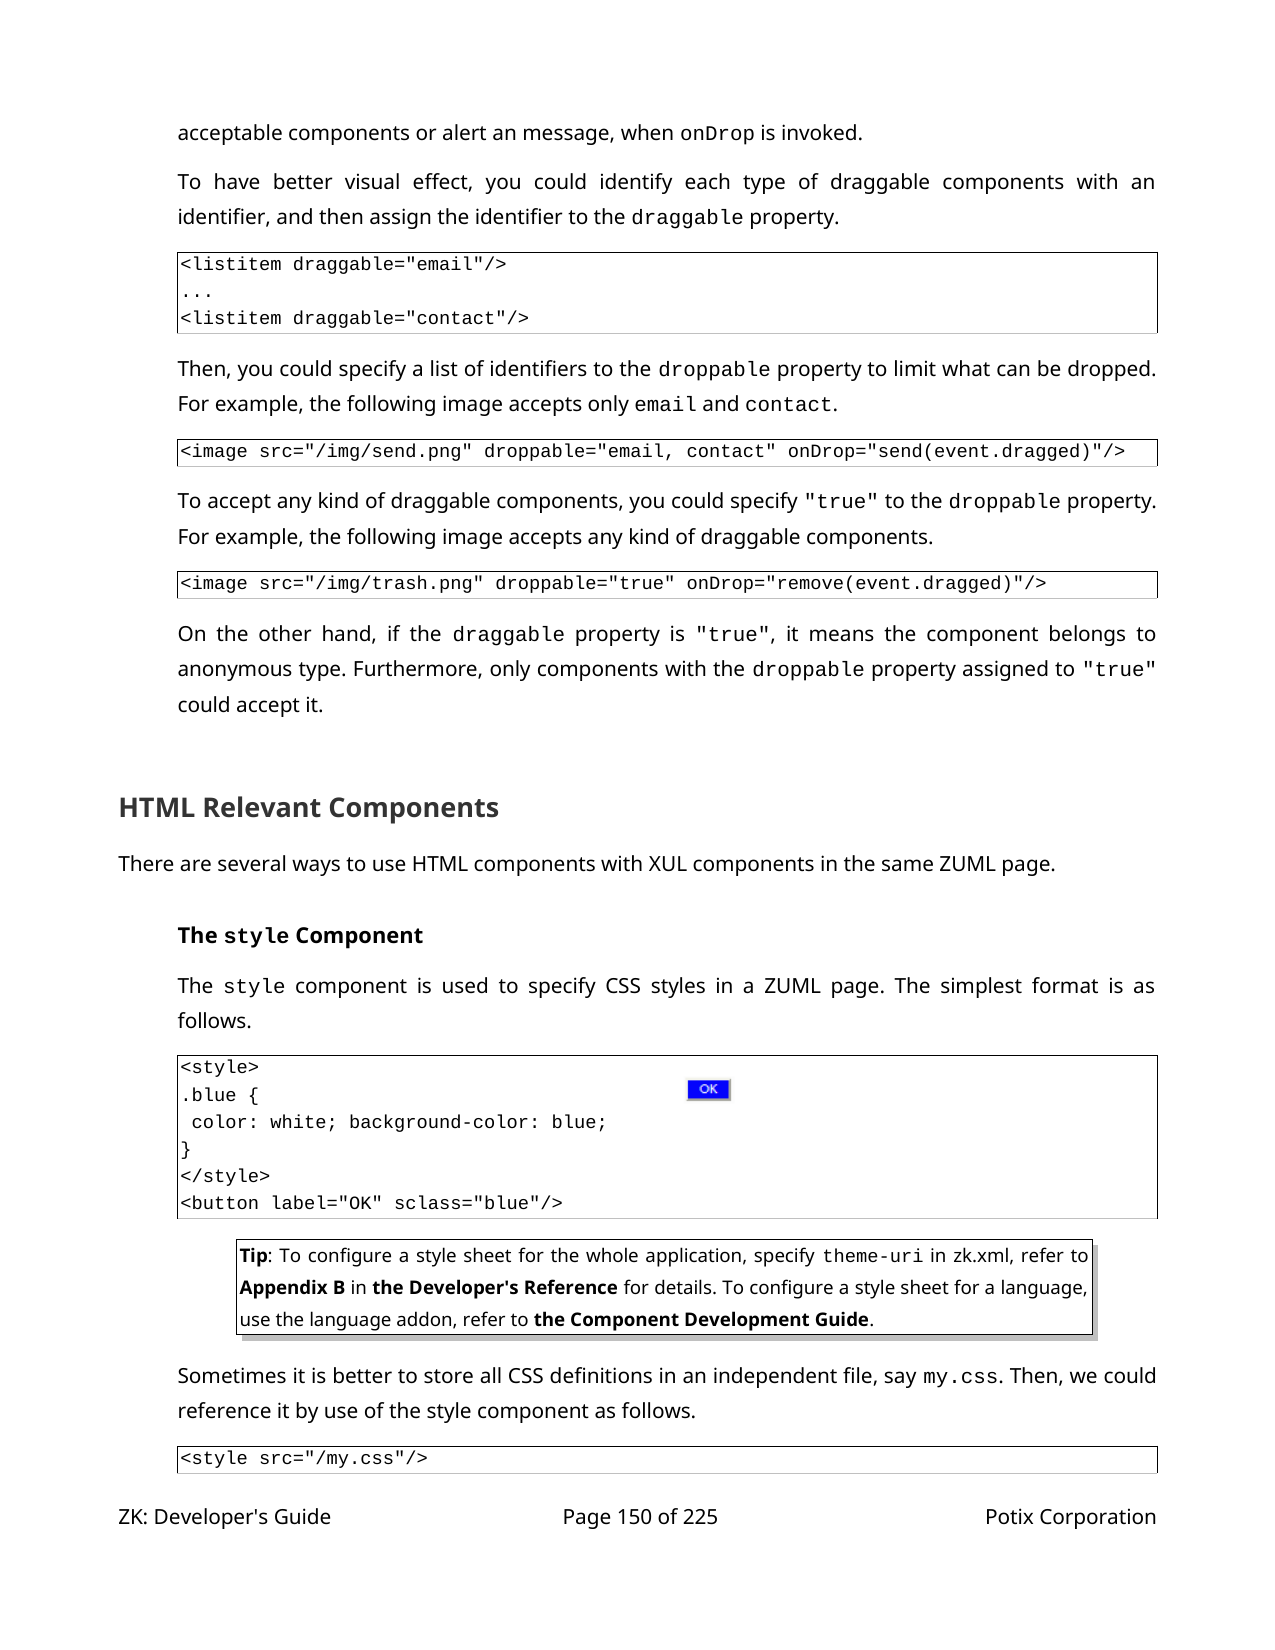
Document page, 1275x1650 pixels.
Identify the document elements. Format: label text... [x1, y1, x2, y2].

text The style component is used to specify CSS styles in a ZUML page. The simplest format is as follows. [177, 971, 1157, 1034]
text <listitem draggable="email"/> [178, 253, 1157, 276]
text Then, you could specify a list of identifiers to the droppable property to limit what can be dropped. For example, the following image accepts only email and contact. [177, 354, 1157, 418]
text .blue { [178, 1082, 1157, 1107]
picture [683, 1074, 735, 1105]
text <image src="/img/send.png" droppable="email, contact" onDrop="send(event.dragged)"/> [178, 440, 1157, 466]
text There are several ways to use HTML components with XUL components in the same ZUML page. [118, 849, 1157, 878]
text color: white; background-color: blue; [178, 1109, 1157, 1134]
text To have better visual effect, you could identify each type of draggable components with an identifier, and then assign the identifier to the draggable property. [177, 167, 1157, 231]
text } [178, 1137, 1157, 1161]
text To accept any kind of draggable components, you could specify "true" to the droppable property. For example, the following image accepts any kind of draggable components. [177, 487, 1157, 550]
text Tip: To configure a style sheet for the whole application, specify theme-uri in zk.xml, refer to Appendix B in the Developer's Reference for details. To configure a style sheet for a language, use the language addon, refer to the Component Development Guide. [237, 1240, 1092, 1334]
subtitle HTML Relevant Components [118, 789, 1157, 826]
text <image src="/img/trash.png" droppable="true" onDrop="remove(event.dragged)"/> [178, 572, 1157, 598]
text acceptable components or alert an message, when onDrop is invoked. [177, 118, 1157, 147]
text </style> [178, 1164, 1157, 1188]
text <listitem draggable="contact"/> [178, 306, 1157, 333]
text ... [178, 279, 1157, 303]
text On the other hand, if the draggable property is "true", it means the component belongs to anonymous type. Furthermore, only components with the droppable property assigned to "true" could accept it. [177, 619, 1157, 718]
text Sometimes it is better to store all CSS definitions in an independent file, say my.css. Then, we could reference it by use of the style component as follows. [177, 1361, 1157, 1425]
text <style> [178, 1056, 1157, 1079]
text <button label="OK" sclass="blue"/> [178, 1191, 1157, 1218]
subtitle The style Component [177, 920, 1157, 950]
text <style src="/my.css"/> [178, 1447, 1157, 1473]
